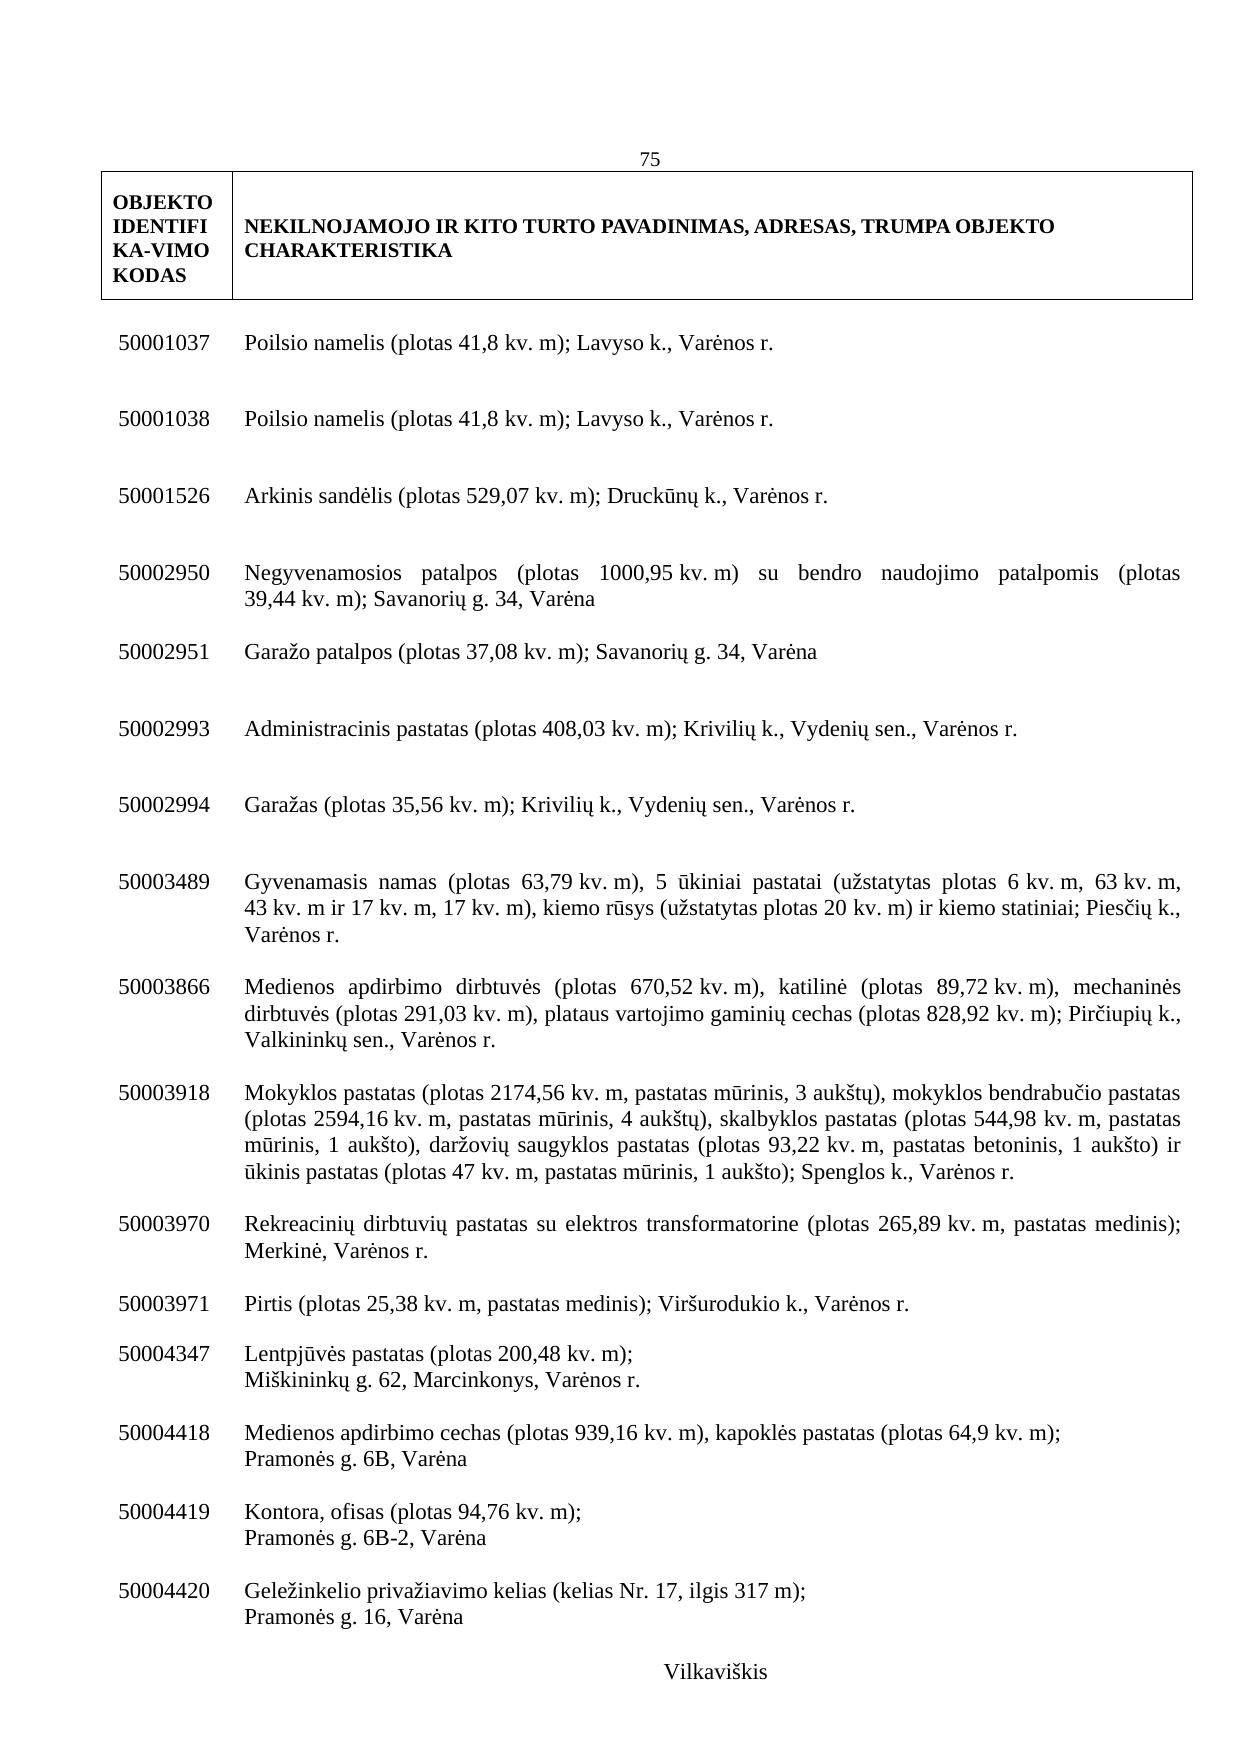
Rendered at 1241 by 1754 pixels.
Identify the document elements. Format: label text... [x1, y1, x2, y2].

table_cell Medienos apdirbimo dirbtuvės (plotas 670,52 kv. m), katilinė (plotas 89,72 kv. m), mechaninės dirbtuvės (plotas 291,03 kv. m), plataus vartojimo gaminių cechas (plotas 828,92 kv. m); Pirčiupių k., Valkininkų sen., Varėnos r. [233, 973, 1192, 1052]
table_cell [101, 456, 1198, 482]
table_cell [101, 612, 1198, 638]
table_cell [1193, 482, 1198, 532]
table_cell 50004420 [101, 1577, 233, 1630]
table_cell [1148, 1498, 1192, 1551]
table_cell 50001526 [101, 482, 233, 532]
table_cell Lentpjūvės pastatas (plotas 200,48 kv. m); Miškininkų g. 62, Marcinkonys, Varėnos r. [233, 1340, 1148, 1393]
table_cell [1148, 1577, 1192, 1630]
table_cell [101, 1551, 1198, 1577]
table_cell 50003971 [101, 1290, 233, 1340]
table_cell Administracinis pastatas (plotas 408,03 kv. m); Krivilių k., Vydenių sen., Varėnos r. [233, 715, 1192, 765]
table_cell [1193, 868, 1198, 947]
table_cell [101, 1184, 1198, 1211]
table_cell [101, 1472, 1198, 1498]
table_cell 50002950 [101, 559, 233, 612]
table_cell Poilsio namelis (plotas 41,8 kv. m); Lavyso k., Varėnos r. [233, 329, 1192, 379]
table_cell Rekreacinių dirbtuvių pastatas su elektros transformatorine (plotas 265,89 kv. m, pastatas medinis); Merkinė, Varėnos r. [233, 1211, 1192, 1263]
table_cell 50003970 [101, 1211, 233, 1263]
table_cell 50002951 [101, 638, 233, 688]
table_cell [101, 1053, 1198, 1079]
table_cell 50004347 [101, 1340, 233, 1393]
table_cell 50002994 [101, 791, 233, 842]
table_cell Mokyklos pastatas (plotas 2174,56 kv. m, pastatas mūrinis, 3 aukštų), mokyklos bendrabučio pastatas (plotas 2594,16 kv. m, pastatas mūrinis, 4 aukštų), skalbyklos pastatas (plotas 544,98 kv. m, pastatas mūrinis, 1 aukšto), daržovių saugyklos pastatas (plotas 93,22 kv. m, pastatas betoninis, 1 aukšto) ir ūkinis pastatas (plotas 47 kv. m, pastatas mūrinis, 1 aukšto); Spenglos k., Varėnos r. [233, 1079, 1192, 1184]
table_cell [1193, 1498, 1198, 1551]
table_cell [101, 303, 1198, 329]
table_cell [1193, 715, 1198, 765]
table_cell [101, 765, 1198, 791]
table_cell 50003866 [101, 973, 233, 1052]
table_cell 50004418 [101, 1419, 233, 1472]
table_cell Kontora, ofisas (plotas 94,76 kv. m); Pramonės g. 6B-2, Varėna [233, 1498, 1148, 1551]
table_cell [1193, 1340, 1198, 1393]
table_cell [1148, 1340, 1192, 1393]
table_cell [1193, 1577, 1198, 1630]
table_cell Arkinis sandėlis (plotas 529,07 kv. m); Druckūnų k., Varėnos r. [233, 482, 1192, 532]
table_cell [1193, 791, 1198, 842]
table_cell [1193, 329, 1198, 379]
table_cell Poilsio namelis (plotas 41,8 kv. m); Lavyso k., Varėnos r. [233, 406, 1192, 456]
table_cell [1193, 1079, 1198, 1184]
table_cell [1193, 1211, 1198, 1263]
table_cell 50004419 [101, 1498, 233, 1551]
table_cell [101, 842, 1198, 868]
table_cell Negyvenamosios patalpos (plotas 1000,95 kv. m) su bendro naudojimo patalpomis (plotas 39,44 kv. m); Savanorių g. 34, Varėna [233, 559, 1192, 612]
table_cell [101, 533, 1198, 559]
table_cell [1193, 638, 1198, 688]
table_cell 50003489 [101, 868, 233, 947]
table_cell Gyvenamasis namas (plotas 63,79 kv. m), 5 ūkiniai pastatai (užstatytas plotas 6 kv. m, 63 kv. m, 43 kv. m ir 17 kv. m, 17 kv. m), kiemo rūsys (užstatytas plotas 20 kv. m) ir kiemo statiniai; Piesčių k., Varėnos r. [233, 868, 1192, 947]
table_cell Vilkaviškis [233, 1658, 1198, 1684]
table_cell 50003918 [101, 1079, 233, 1184]
table_cell [1193, 559, 1198, 612]
table_cell [1193, 406, 1198, 456]
table_cell 50001037 [101, 329, 233, 379]
table_cell Pirtis (plotas 25,38 kv. m, pastatas medinis); Viršurodukio k., Varėnos r. [233, 1290, 1192, 1340]
table_cell [101, 1263, 1198, 1289]
table_cell [101, 379, 1198, 406]
table_cell [1148, 1419, 1192, 1472]
table_cell [1193, 973, 1198, 1052]
table_cell Geležinkelio privažiavimo kelias (kelias Nr. 17, ilgis 317 m); Pramonės g. 16, Varėna [233, 1577, 1148, 1630]
table_cell [101, 1658, 233, 1684]
table_cell [101, 1630, 1198, 1656]
table_cell 50001038 [101, 406, 233, 456]
table_cell [1193, 1290, 1198, 1340]
table_cell [101, 688, 1198, 714]
table_cell [1193, 1419, 1198, 1472]
table_cell [101, 1393, 1198, 1419]
table_cell Medienos apdirbimo cechas (plotas 939,16 kv. m), kapoklės pastatas (plotas 64,9 kv. m); Pramonės g. 6B, Varėna [233, 1419, 1148, 1472]
table_cell 50002993 [101, 715, 233, 765]
table_cell Garažo patalpos (plotas 37,08 kv. m); Savanorių g. 34, Varėna [233, 638, 1192, 688]
table_cell Garažas (plotas 35,56 kv. m); Krivilių k., Vydenių sen., Varėnos r. [233, 791, 1192, 842]
table_cell [101, 947, 1198, 973]
